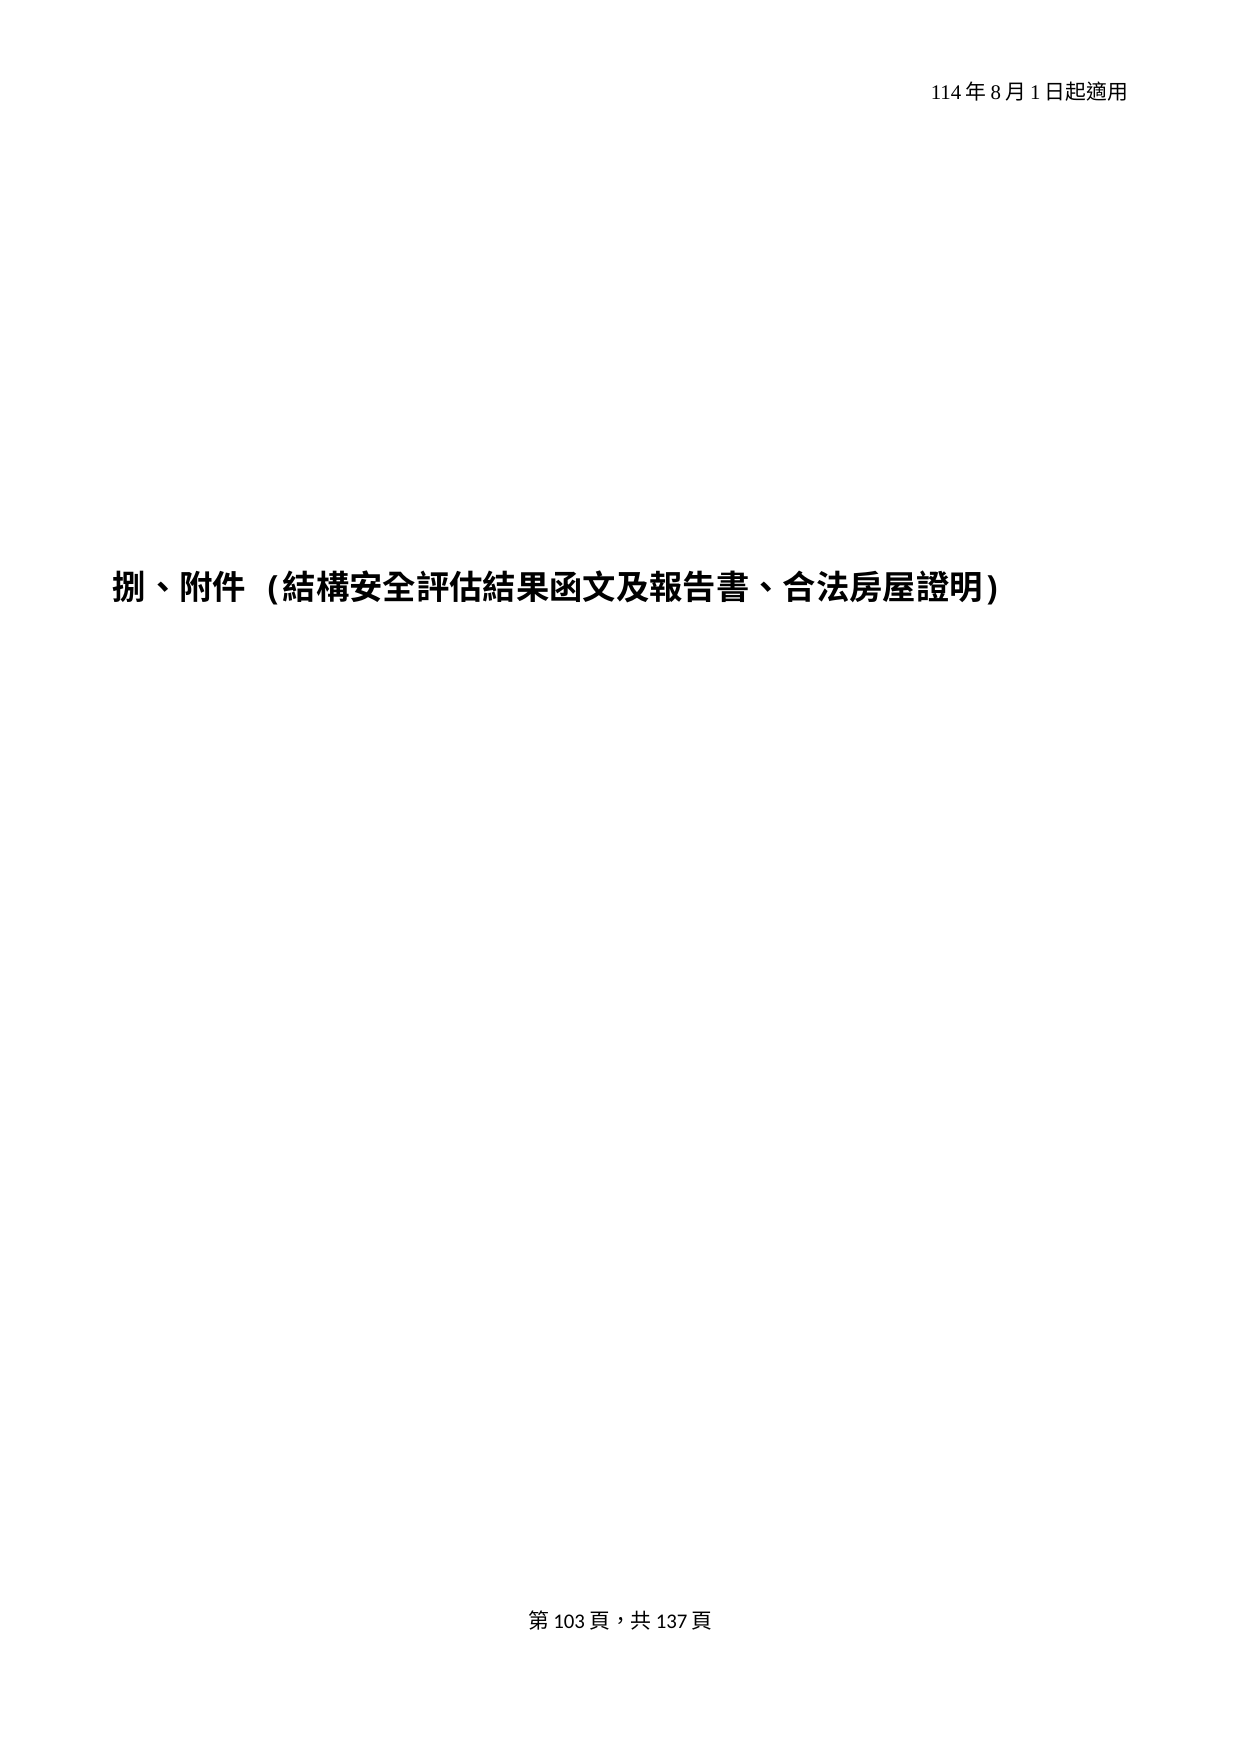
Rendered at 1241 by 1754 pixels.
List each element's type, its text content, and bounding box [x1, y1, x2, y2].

text 捌、附件 (結構安全評估結果函文及報告書、合法房屋證明) [112, 544, 1128, 606]
